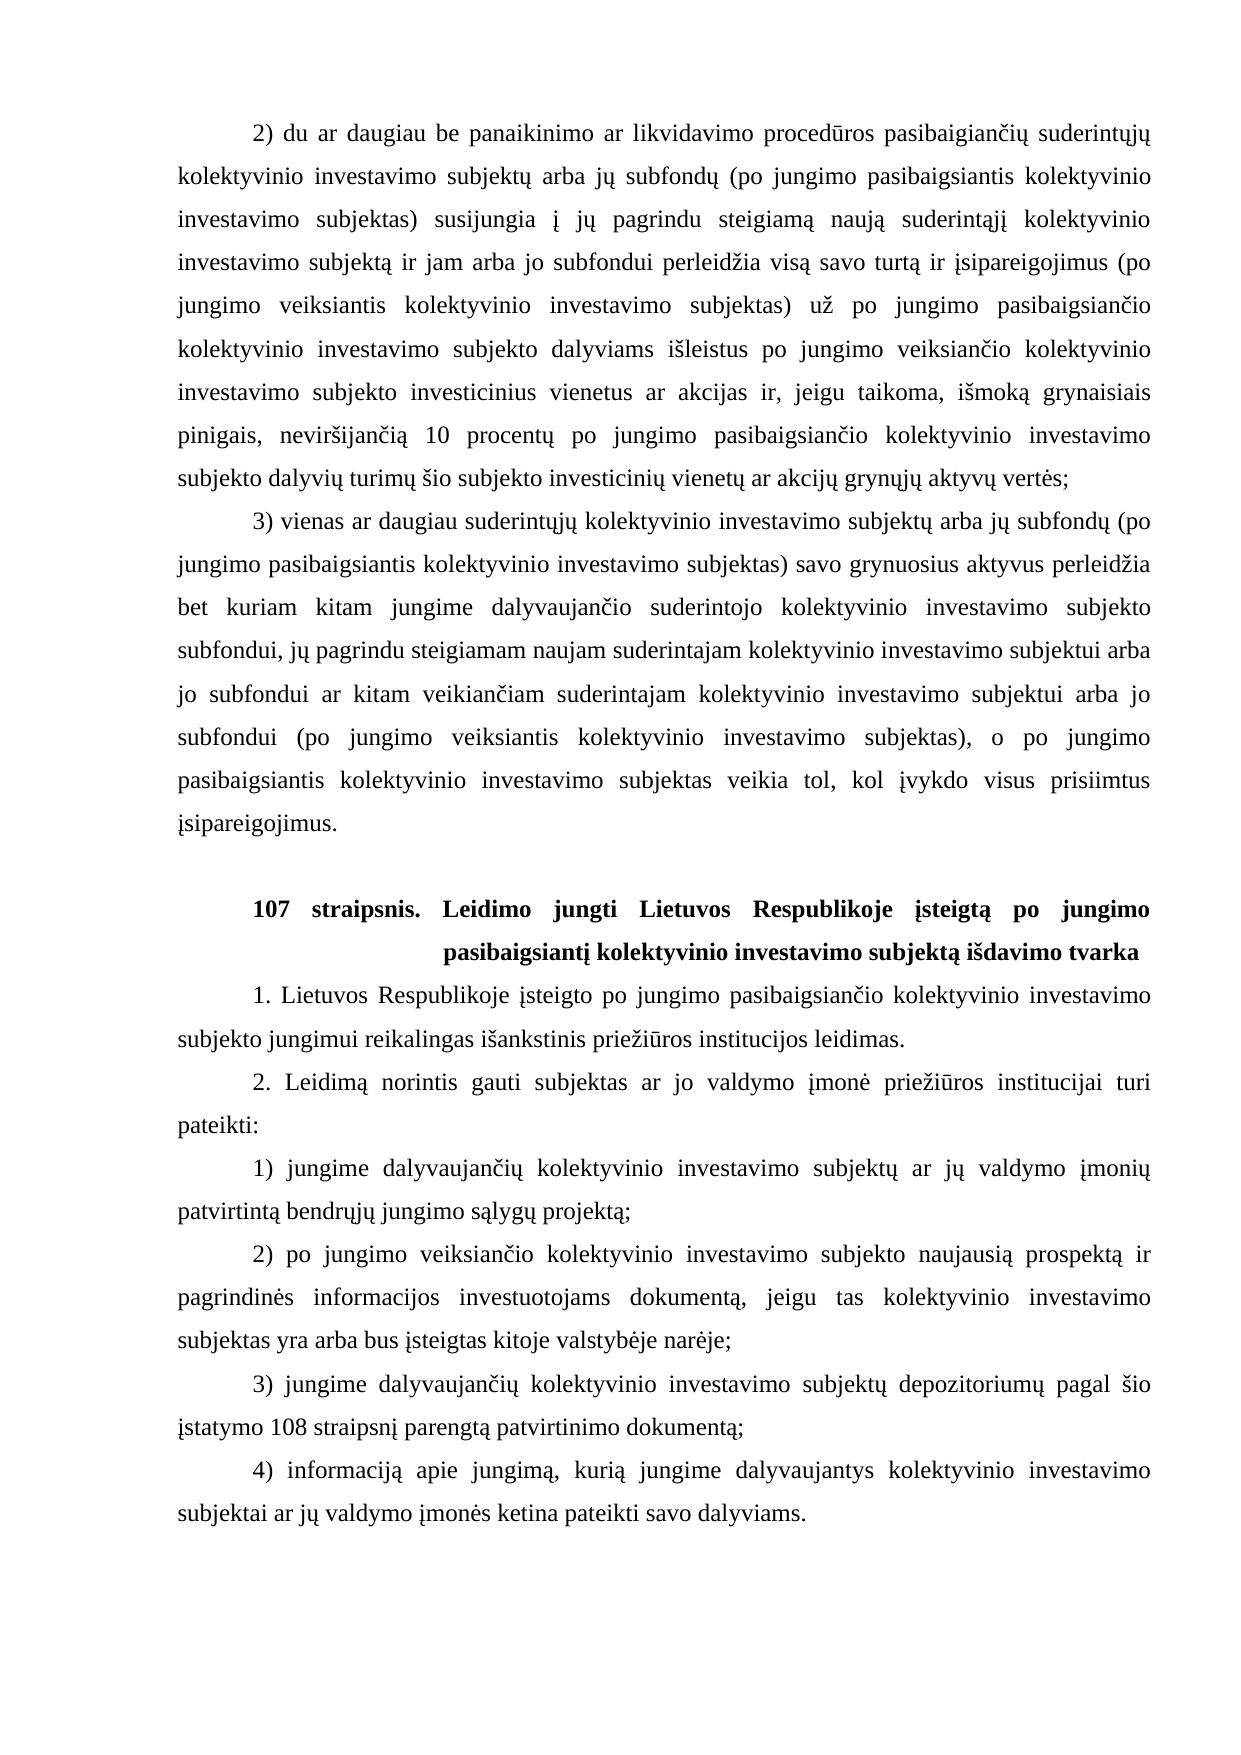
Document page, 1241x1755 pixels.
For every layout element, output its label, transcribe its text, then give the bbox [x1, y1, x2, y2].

text 1. Lietuvos Respublikoje įsteigto po jungimo pasibaigsiančio kolektyvinio investavimo subjekto jungimui reikalingas išankstinis priežiūros institucijos leidimas. [177, 981, 1152, 1052]
text 3) jungime dalyvaujančių kolektyvinio investavimo subjektų depozitoriumų pagal šio įstatymo 108 straipsnį parengtą patvirtinimo dokumentą; [177, 1369, 1152, 1441]
text 2. Leidimą norintis gauti subjektas ar jo valdymo įmonė priežiūros institucijai turi pateikti: [177, 1067, 1152, 1139]
text 2) du ar daugiau be panaikinimo ar likvidavimo procedūros pasibaigiančių suderintųjų kolektyvinio investavimo subjektų arba jų subfondų (po jungimo pasibaigsiantis kolektyvinio investavimo subjektas) susijungia į jų pagrindu steigiamą naują suderintąjį kolektyvinio investavimo subjektą ir jam arba jo subfondui perleidžia visą savo turtą ir įsipareigojimus (po jungimo veiksiantis kolektyvinio investavimo subjektas) už po jungimo pasibaigsiančio kolektyvinio investavimo subjekto dalyviams išleistus po jungimo veiksiančio kolektyvinio investavimo subjekto investicinius vienetus ar akcijas ir, jeigu taikoma, išmoką grynaisiais pinigais, neviršijančią 10 procentų po jungimo pasibaigsiančio kolektyvinio investavimo subjekto dalyvių turimų šio subjekto investicinių vienetų ar akcijų grynųjų aktyvų vertės; [177, 118, 1152, 492]
text 3) vienas ar daugiau suderintųjų kolektyvinio investavimo subjektų arba jų subfondų (po jungimo pasibaigsiantis kolektyvinio investavimo subjektas) savo grynuosius aktyvus perleidžia bet kuriam kitam jungime dalyvaujančio suderintojo kolektyvinio investavimo subjekto subfondui, jų pagrindu steigiamam naujam suderintajam kolektyvinio investavimo subjektui arba jo subfondui ar kitam veikiančiam suderintajam kolektyvinio investavimo subjektui arba jo subfondui (po jungimo veiksiantis kolektyvinio investavimo subjektas), o po jungimo pasibaigsiantis kolektyvinio investavimo subjektas veikia tol, kol įvykdo visus prisiimtus įsipareigojimus. [177, 506, 1152, 837]
text 2) po jungimo veiksiančio kolektyvinio investavimo subjekto naujausią prospektą ir pagrindinės informacijos investuotojams dokumentą, jeigu tas kolektyvinio investavimo subjektas yra arba bus įsteigtas kitoje valstybėje narėje; [177, 1239, 1152, 1354]
text 1) jungime dalyvaujančių kolektyvinio investavimo subjektų ar jų valdymo įmonių patvirtintą bendrųjų jungimo sąlygų projektą; [177, 1153, 1152, 1225]
text 4) informaciją apie jungimą, kurią jungime dalyvaujantys kolektyvinio investavimo subjektai ar jų valdymo įmonės ketina pateikti savo dalyviams. [177, 1455, 1152, 1527]
text 107 straipsnis. Leidimo jungti Lietuvos Respublikoje įsteigtą po jungimo pasibaigsiantį kolektyvinio investavimo subjektą išdavimo tvarka [252, 894, 1152, 966]
